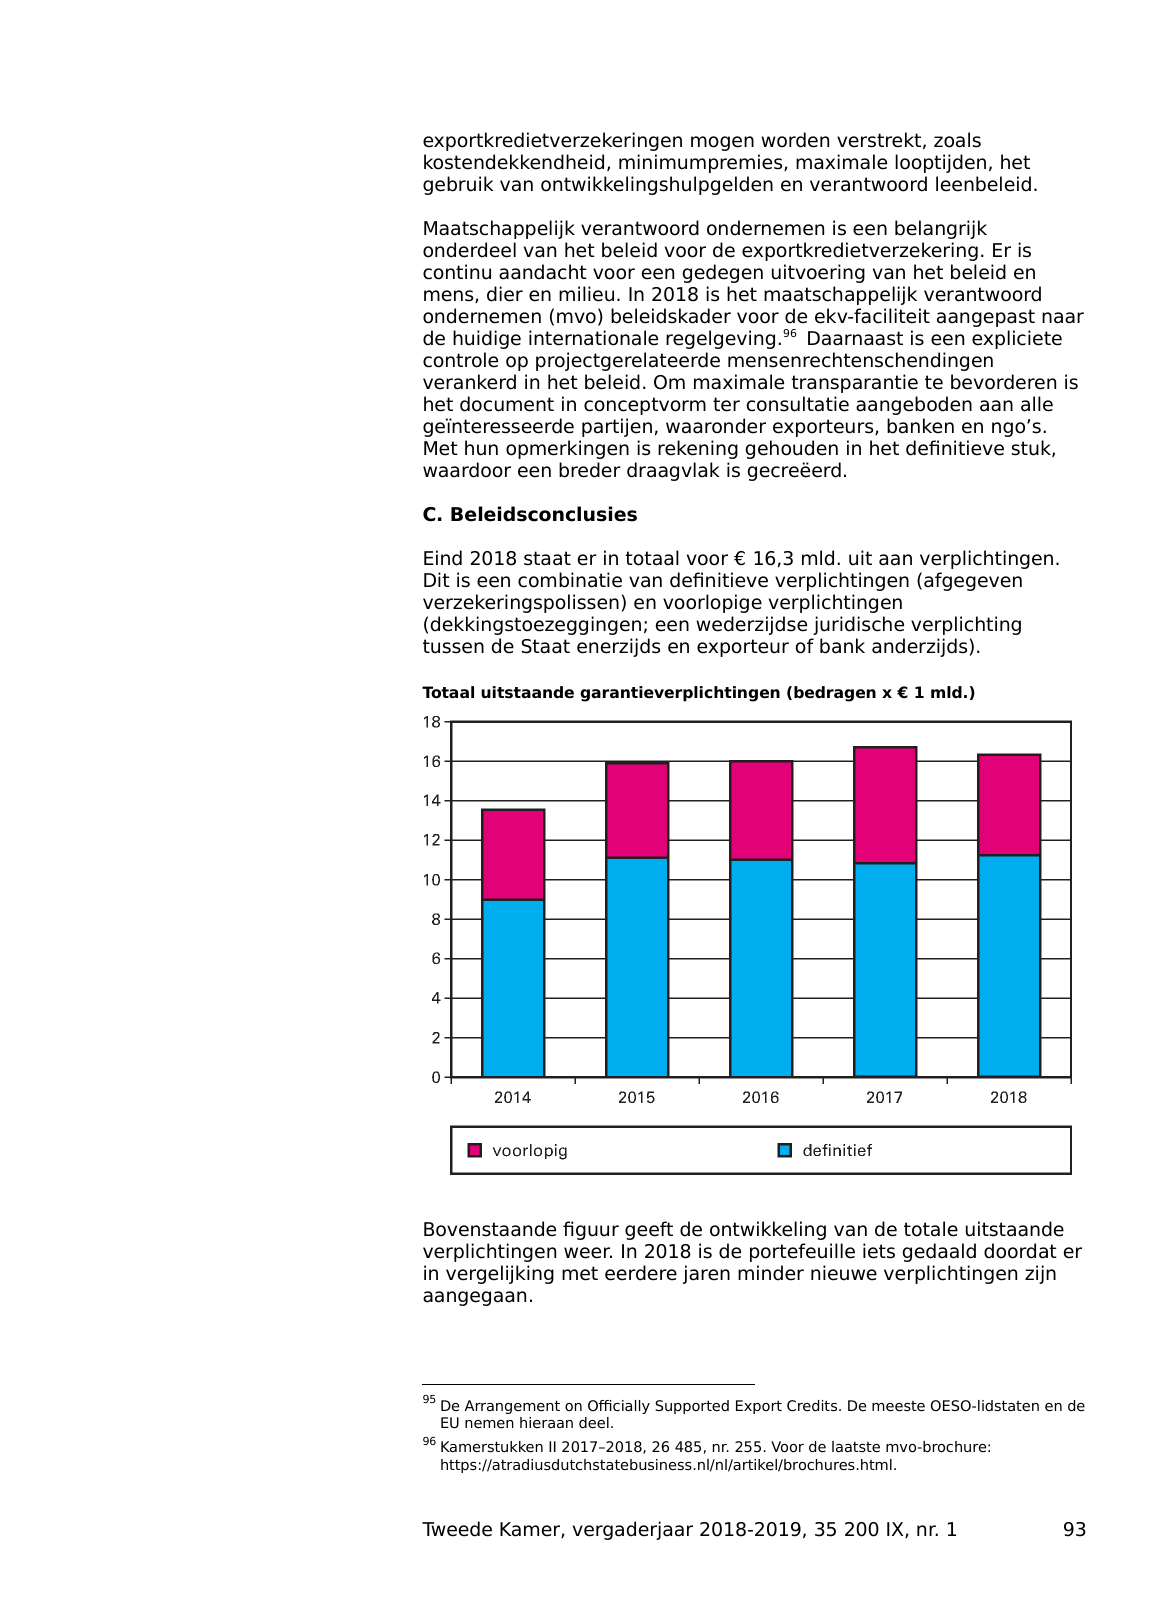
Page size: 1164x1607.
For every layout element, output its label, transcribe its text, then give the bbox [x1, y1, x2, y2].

text De Arrangement on Officially Supported Export Credits. De meeste OESO-lidstaten en de EU nemen hieraan deel. [422, 1393, 1087, 1432]
text Bovenstaande figuur geeft de ontwikkeling van de totale uitstaande verplichtingen weer. In 2018 is de portefeuille iets gedaald doordat er in vergelijking met eerdere jaren minder nieuwe verplichtingen zijn aangegaan. [422, 1219, 1087, 1307]
text Kamerstukken II 2017–2018, 26 485, nr. 255. Voor de laatste mvo-brochure: https://atradiusdutchstatebusiness.nl/nl/artikel/brochures.html. [422, 1435, 1087, 1474]
picture [422, 713, 1072, 1175]
subtitle C. Beleidsconclusies [422, 504, 1087, 526]
text Maatschappelijk verantwoord ondernemen is een belangrijk onderdeel van het beleid voor de exportkredietverzekering. Er is continu aandacht voor een gedegen uitvoering van het beleid en mens, dier en milieu. In 2018 is het maatschappelijk verantwoord ondernemen (mvo) beleidskader voor de ekv-faciliteit aangepast naar de huidige internationale regelgeving. Daarnaast is een expliciete controle op projectgerelateerde mensenrechtenschendingen verankerd in het beleid. Om maximale transparantie te bevorderen is het document in conceptvorm ter consultatie aangeboden aan alle geïnteresseerde partijen, waaronder exporteurs, banken en ngo’s. Met hun opmerkingen is rekening gehouden in het definitieve stuk, waardoor een breder draagvlak is gecreëerd. [422, 218, 1087, 482]
text Totaal uitstaande garantieverplichtingen (bedragen x € 1 mld.) [422, 684, 1072, 702]
text exportkredietverzekeringen mogen worden verstrekt, zoals kostendekkendheid, minimumpremies, maximale looptijden, het gebruik van ontwikkelingshulpgelden en verantwoord leenbeleid. [422, 130, 1087, 196]
text Eind 2018 staat er in totaal voor € 16,3 mld. uit aan verplichtingen. Dit is een combinatie van definitieve verplichtingen (afgegeven verzekeringspolissen) en voorlopige verplichtingen (dekkingstoezeggingen; een wederzijdse juridische verplichting tussen de Staat enerzijds en exporteur of bank anderzijds). [422, 548, 1087, 658]
